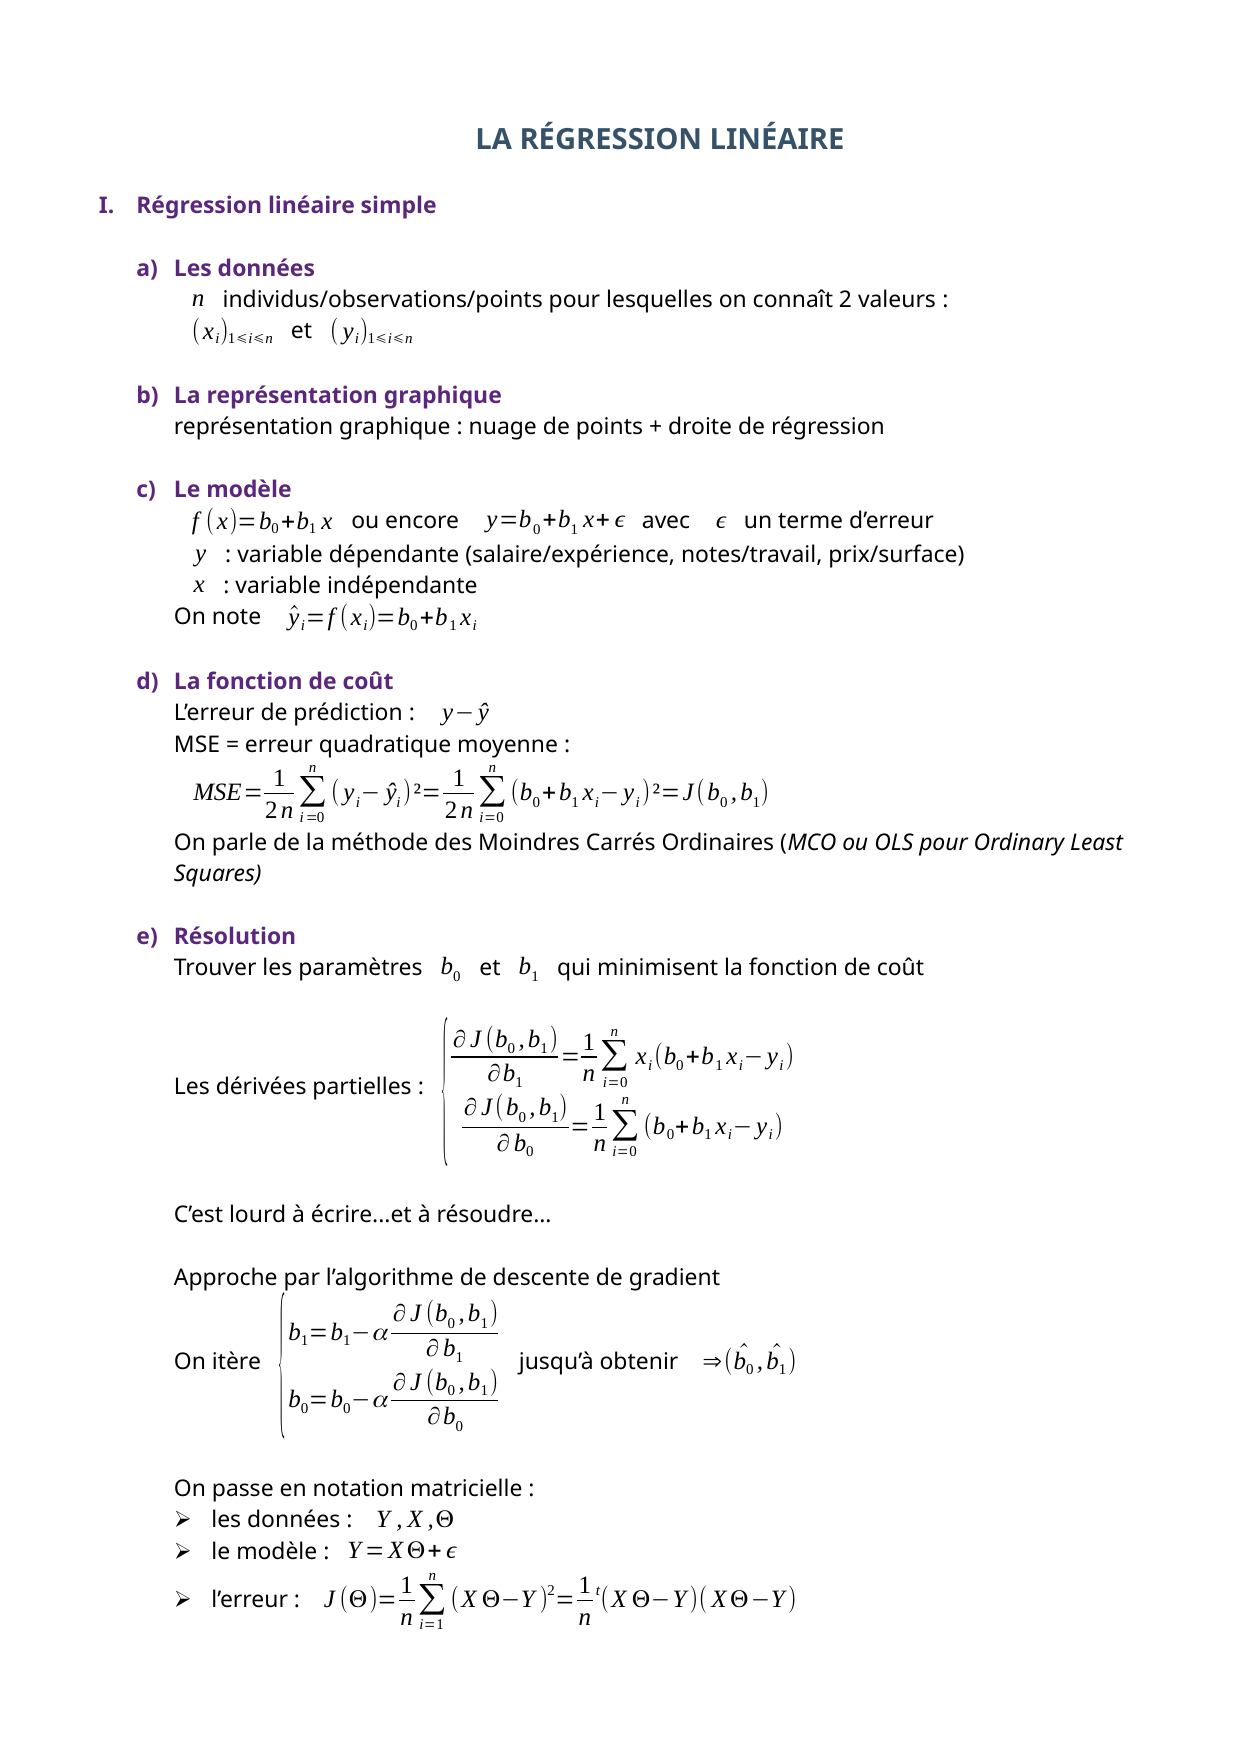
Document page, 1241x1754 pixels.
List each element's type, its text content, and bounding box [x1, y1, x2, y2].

list Approche par l’algorithme de descente de gradient [136, 1261, 1184, 1292]
list : variable dépendante (salaire/expérience, notes/travail, prix/surface) [136, 538, 1184, 569]
list le modèle : [174, 1534, 1184, 1566]
list On note [136, 600, 1184, 634]
list On parle de la méthode des Moindres Carrés Ordinaires (MCO ou OLS pour Ordinary Least Squares) [136, 826, 1184, 888]
list : variable indépendante [136, 569, 1184, 600]
list l’erreur : [174, 1566, 1184, 1633]
list La représentation graphique [136, 379, 1184, 410]
list Les données [136, 252, 1184, 283]
list On passe en notation matricielle : [136, 1472, 1184, 1503]
list Régression linéaire simple [99, 189, 1184, 220]
list LA RÉGRESSION LINÉAIRE [99, 118, 1184, 158]
list C’est lourd à écrire...et à résoudre… [136, 1198, 1184, 1229]
list Les dérivées partielles : [136, 1016, 1184, 1167]
list Résolution [136, 920, 1184, 951]
list représentation graphique : nuage de points + droite de régression [136, 410, 1184, 441]
list Trouver les paramètresetqui minimisent la fonction de coût [136, 951, 1184, 984]
list individus/observations/points pour lesquelles on connaît 2 valeurs : [136, 283, 1184, 314]
list On itèrejusqu’à obtenir [136, 1292, 1184, 1441]
list les données : [174, 1503, 1184, 1534]
list La fonction de coût [136, 665, 1184, 696]
list Le modèle [136, 473, 1184, 504]
list L’erreur de prédiction : [136, 696, 1184, 727]
list ou encore avec un terme d’erreur [136, 504, 1184, 538]
list et [136, 314, 1184, 348]
list MSE = erreur quadratique moyenne : [136, 727, 1184, 826]
